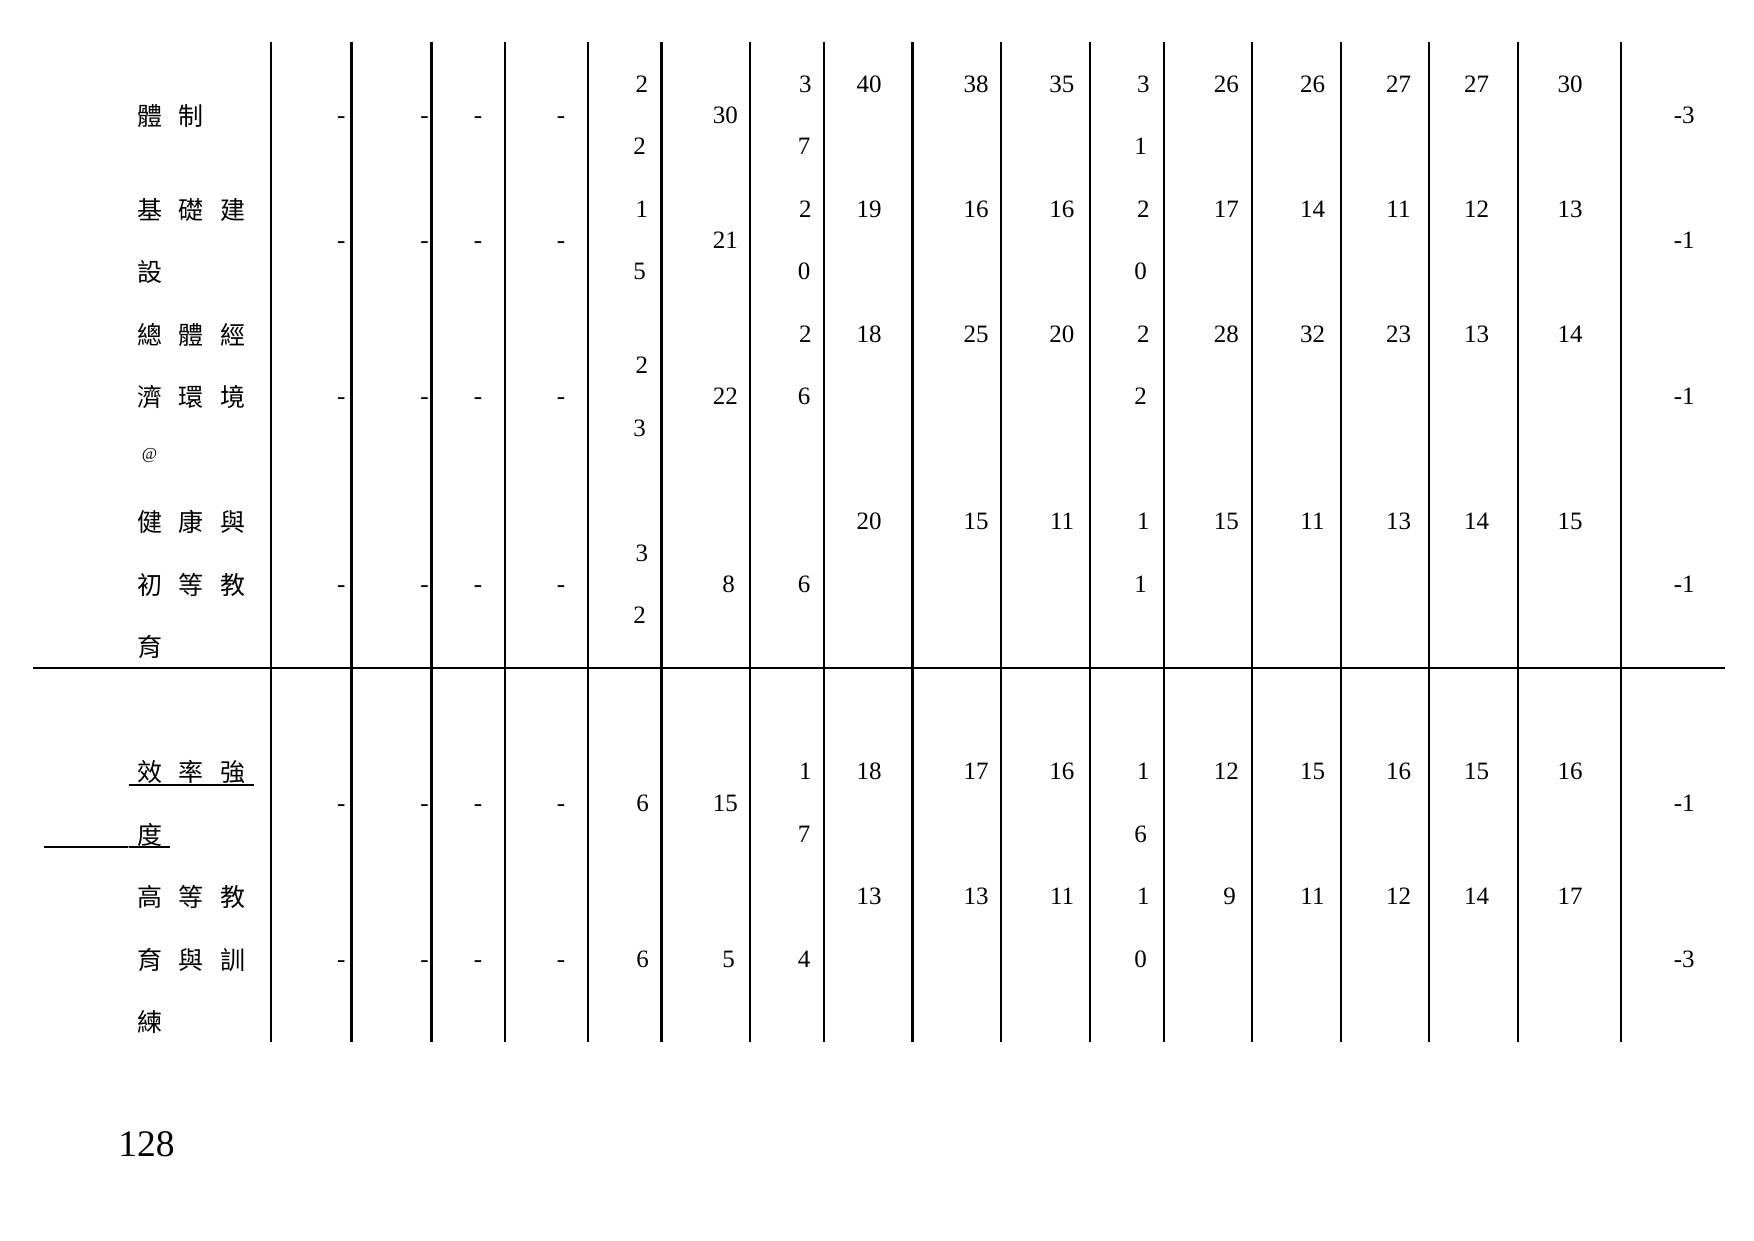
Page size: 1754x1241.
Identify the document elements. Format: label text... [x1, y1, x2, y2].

table_cell - [506, 292, 587, 479]
table_cell 11 [1342, 167, 1428, 292]
table_cell 高等教育與訓練 [33, 854, 270, 1042]
table_cell 35 [1002, 42, 1089, 167]
table_cell 40 [825, 42, 911, 167]
table_cell 22 [663, 292, 749, 479]
table_cell 5 [663, 854, 749, 1042]
table_cell 20 [751, 167, 823, 292]
table_cell - [353, 669, 430, 854]
table_cell 11 [1253, 854, 1340, 1042]
table_cell 37 [751, 42, 823, 167]
table_cell 16 [1002, 167, 1089, 292]
table_cell 15 [663, 669, 749, 854]
table_cell 體制 [33, 42, 270, 167]
table_cell 12 [1430, 167, 1517, 292]
table_cell 16 [1002, 669, 1089, 854]
table_cell -1 [1622, 292, 1724, 479]
table_cell - [433, 167, 504, 292]
table_cell 14 [1519, 292, 1620, 479]
table_cell 16 [914, 167, 1000, 292]
table_cell 11 [1002, 479, 1089, 667]
table_cell 25 [914, 292, 1000, 479]
table_cell 6 [589, 669, 660, 854]
table_cell 17 [751, 669, 823, 854]
table_cell 15 [1253, 669, 1340, 854]
table_cell 26 [1253, 42, 1340, 167]
table_cell - [433, 292, 504, 479]
table_cell - [433, 479, 504, 667]
table_cell 38 [914, 42, 1000, 167]
table_cell 14 [1253, 167, 1340, 292]
table_cell - [353, 854, 430, 1042]
table_cell 10 [1091, 854, 1163, 1042]
table_cell 6 [589, 854, 660, 1042]
table_cell 9 [1165, 854, 1251, 1042]
table_cell 12 [1165, 669, 1251, 854]
table_cell - [272, 854, 350, 1042]
table_cell - [353, 479, 430, 667]
table_cell -3 [1622, 854, 1724, 1042]
table_cell -1 [1622, 479, 1724, 667]
table_cell 11 [1091, 479, 1163, 667]
table_cell 總體經濟環境@ [33, 292, 270, 479]
table_cell - [353, 167, 430, 292]
table_cell 23 [1342, 292, 1428, 479]
table_cell 18 [825, 292, 911, 479]
table_cell 14 [1430, 854, 1517, 1042]
table_cell 27 [1342, 42, 1428, 167]
table_cell - [272, 669, 350, 854]
table_cell 11 [1253, 479, 1340, 667]
table_cell 17 [914, 669, 1000, 854]
table_cell - [506, 479, 587, 667]
table_cell - [353, 42, 430, 167]
table_cell 30 [663, 42, 749, 167]
table_cell - [272, 479, 350, 667]
table_cell 31 [1091, 42, 1163, 167]
table_cell 效率強度 [33, 669, 270, 854]
table_cell - [433, 669, 504, 854]
table_cell - [506, 42, 587, 167]
table_cell 13 [1430, 292, 1517, 479]
table_cell 4 [751, 854, 823, 1042]
table_cell 30 [1519, 42, 1620, 167]
table_cell 15 [1165, 479, 1251, 667]
table_cell 21 [663, 167, 749, 292]
table_cell 16 [1519, 669, 1620, 854]
table_cell - [272, 42, 350, 167]
table_cell - [506, 167, 587, 292]
table_cell 20 [1091, 167, 1163, 292]
table_cell 15 [1519, 479, 1620, 667]
table_cell 19 [825, 167, 911, 292]
table_cell 12 [1342, 854, 1428, 1042]
table_cell 15 [914, 479, 1000, 667]
table_cell 20 [1002, 292, 1089, 479]
table_cell 17 [1165, 167, 1251, 292]
table_cell 27 [1430, 42, 1517, 167]
table_cell 基礎建設 [33, 167, 270, 292]
table_cell 14 [1430, 479, 1517, 667]
table_cell - [506, 854, 587, 1042]
table_cell 26 [751, 292, 823, 479]
table_cell 健康與初等教育 [33, 479, 270, 667]
table_cell 13 [825, 854, 911, 1042]
table_cell 13 [1519, 167, 1620, 292]
table_cell 13 [1342, 479, 1428, 667]
table_cell 17 [1519, 854, 1620, 1042]
table_cell 32 [1253, 292, 1340, 479]
table_cell 18 [825, 669, 911, 854]
table_cell - [433, 854, 504, 1042]
table_cell 15 [1430, 669, 1517, 854]
table_cell 8 [663, 479, 749, 667]
table_cell 26 [1165, 42, 1251, 167]
table_cell 15 [589, 167, 660, 292]
table_cell - [353, 292, 430, 479]
table_cell 11 [1002, 854, 1089, 1042]
table_cell 23 [589, 292, 660, 479]
table_cell 28 [1165, 292, 1251, 479]
table_cell 16 [1342, 669, 1428, 854]
table_cell 22 [1091, 292, 1163, 479]
table_cell 22 [589, 42, 660, 167]
table_cell 16 [1091, 669, 1163, 854]
table_cell 13 [914, 854, 1000, 1042]
table_cell 20 [825, 479, 911, 667]
table_cell - [433, 42, 504, 167]
table_cell -1 [1622, 669, 1724, 854]
table_cell -3 [1622, 42, 1724, 167]
table_cell - [506, 669, 587, 854]
table_cell - [272, 167, 350, 292]
table_cell 32 [589, 479, 660, 667]
table_cell 6 [751, 479, 823, 667]
table_cell -1 [1622, 167, 1724, 292]
table_cell - [272, 292, 350, 479]
